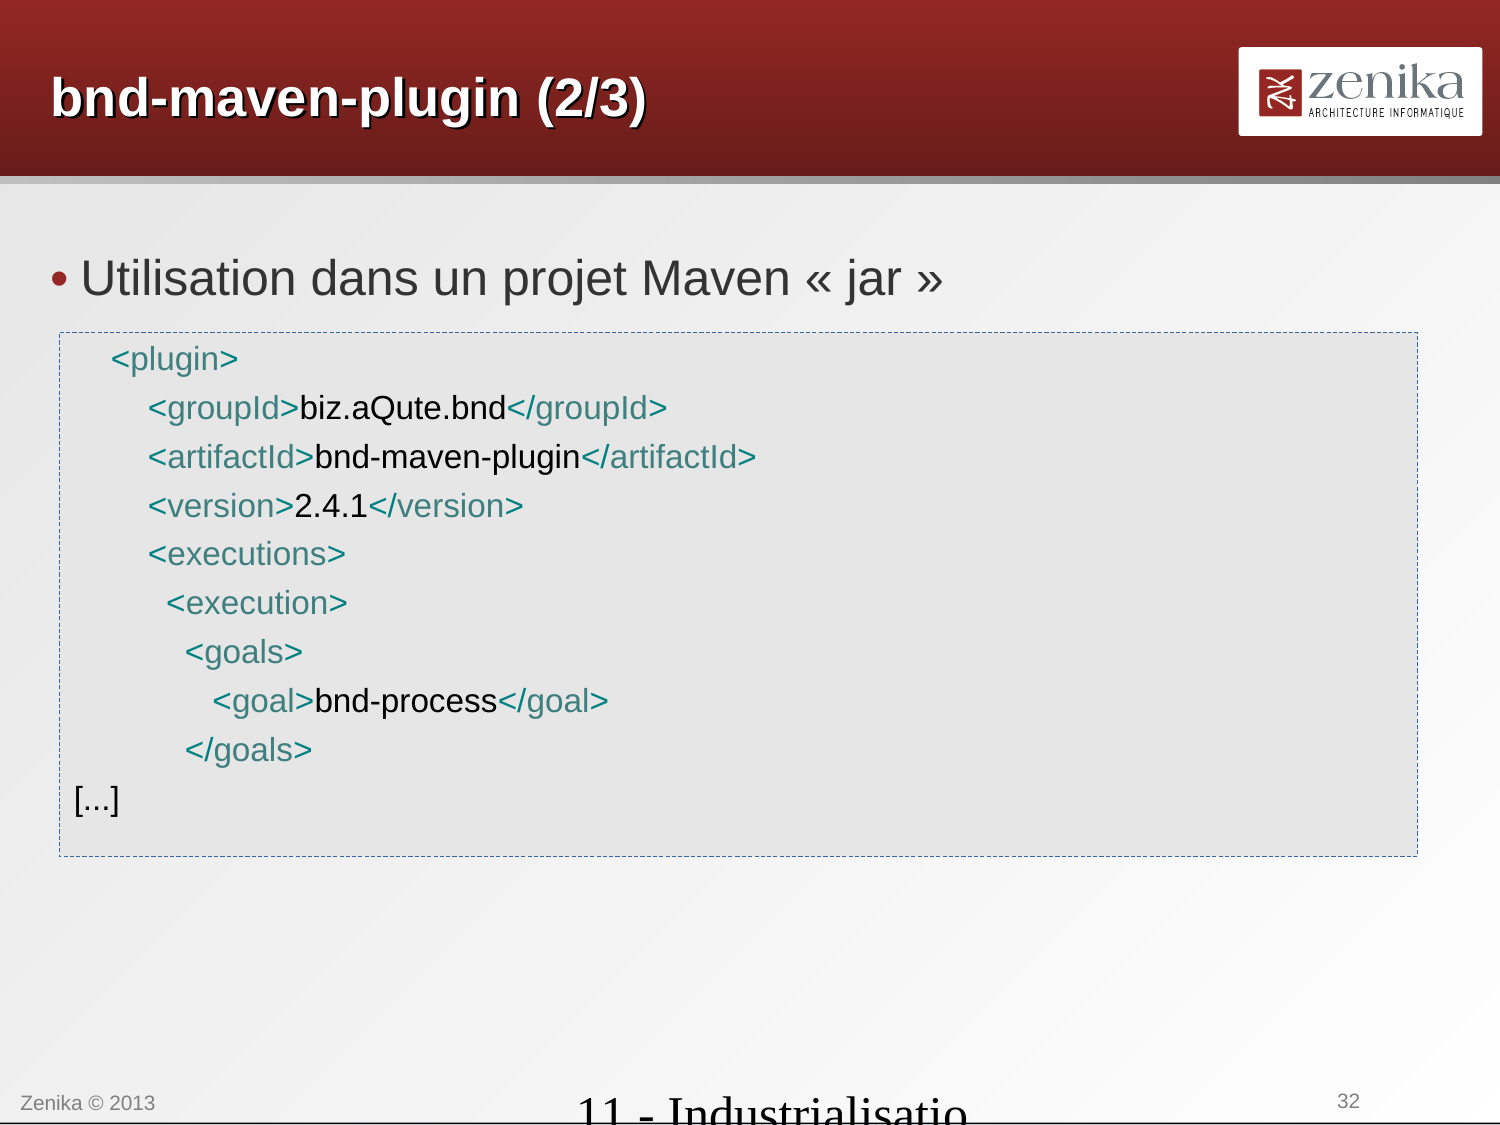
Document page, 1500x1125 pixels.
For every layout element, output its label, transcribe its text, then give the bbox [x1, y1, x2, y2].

title bnd-maven-plugin (2/3) [50, 15, 1206, 180]
list <plugin> <groupId>biz.aQute.bnd</groupId> <artifactId>bnd-maven-plugin</artifactId> <version>2.4.1</version> <executions> <execution> <goals> <goal>bnd-process</goal> </goals> [...] [59, 332, 1418, 857]
list Utilisation dans un projet Maven « jar » [50, 249, 1435, 1064]
picture [1257, 58, 1464, 125]
